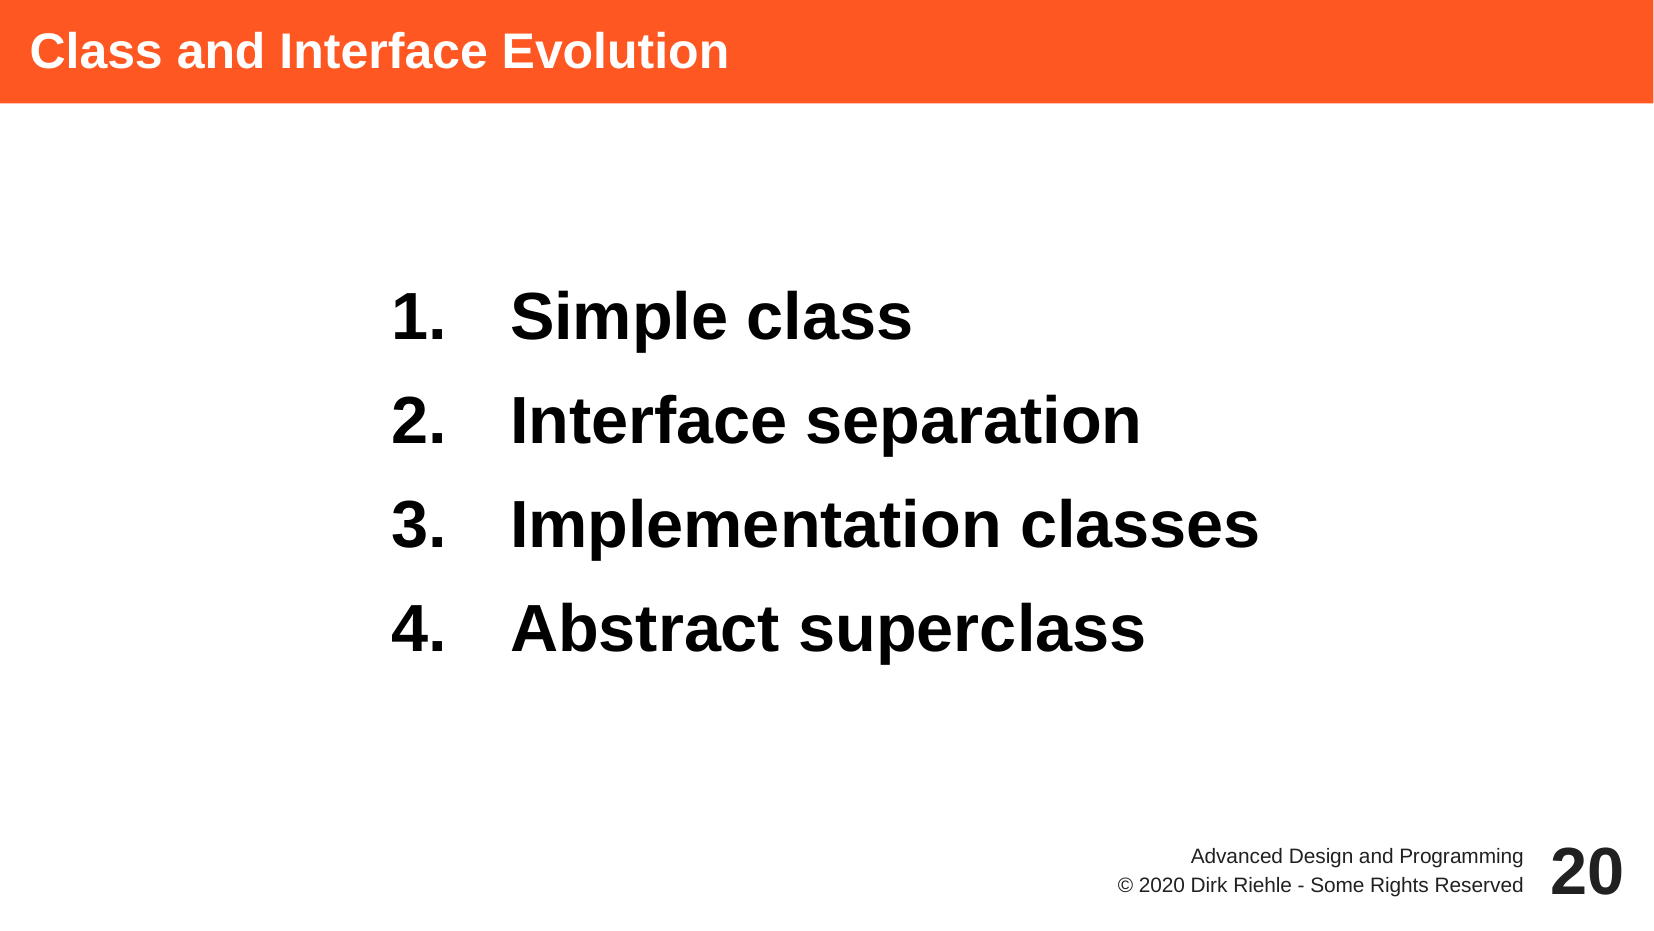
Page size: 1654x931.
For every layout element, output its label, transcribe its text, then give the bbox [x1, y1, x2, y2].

title Class and Interface Evolution [0, 0, 1654, 104]
subtitle Simple class Interface separation Implementation classes Abstract superclass [29, 132, 1625, 813]
